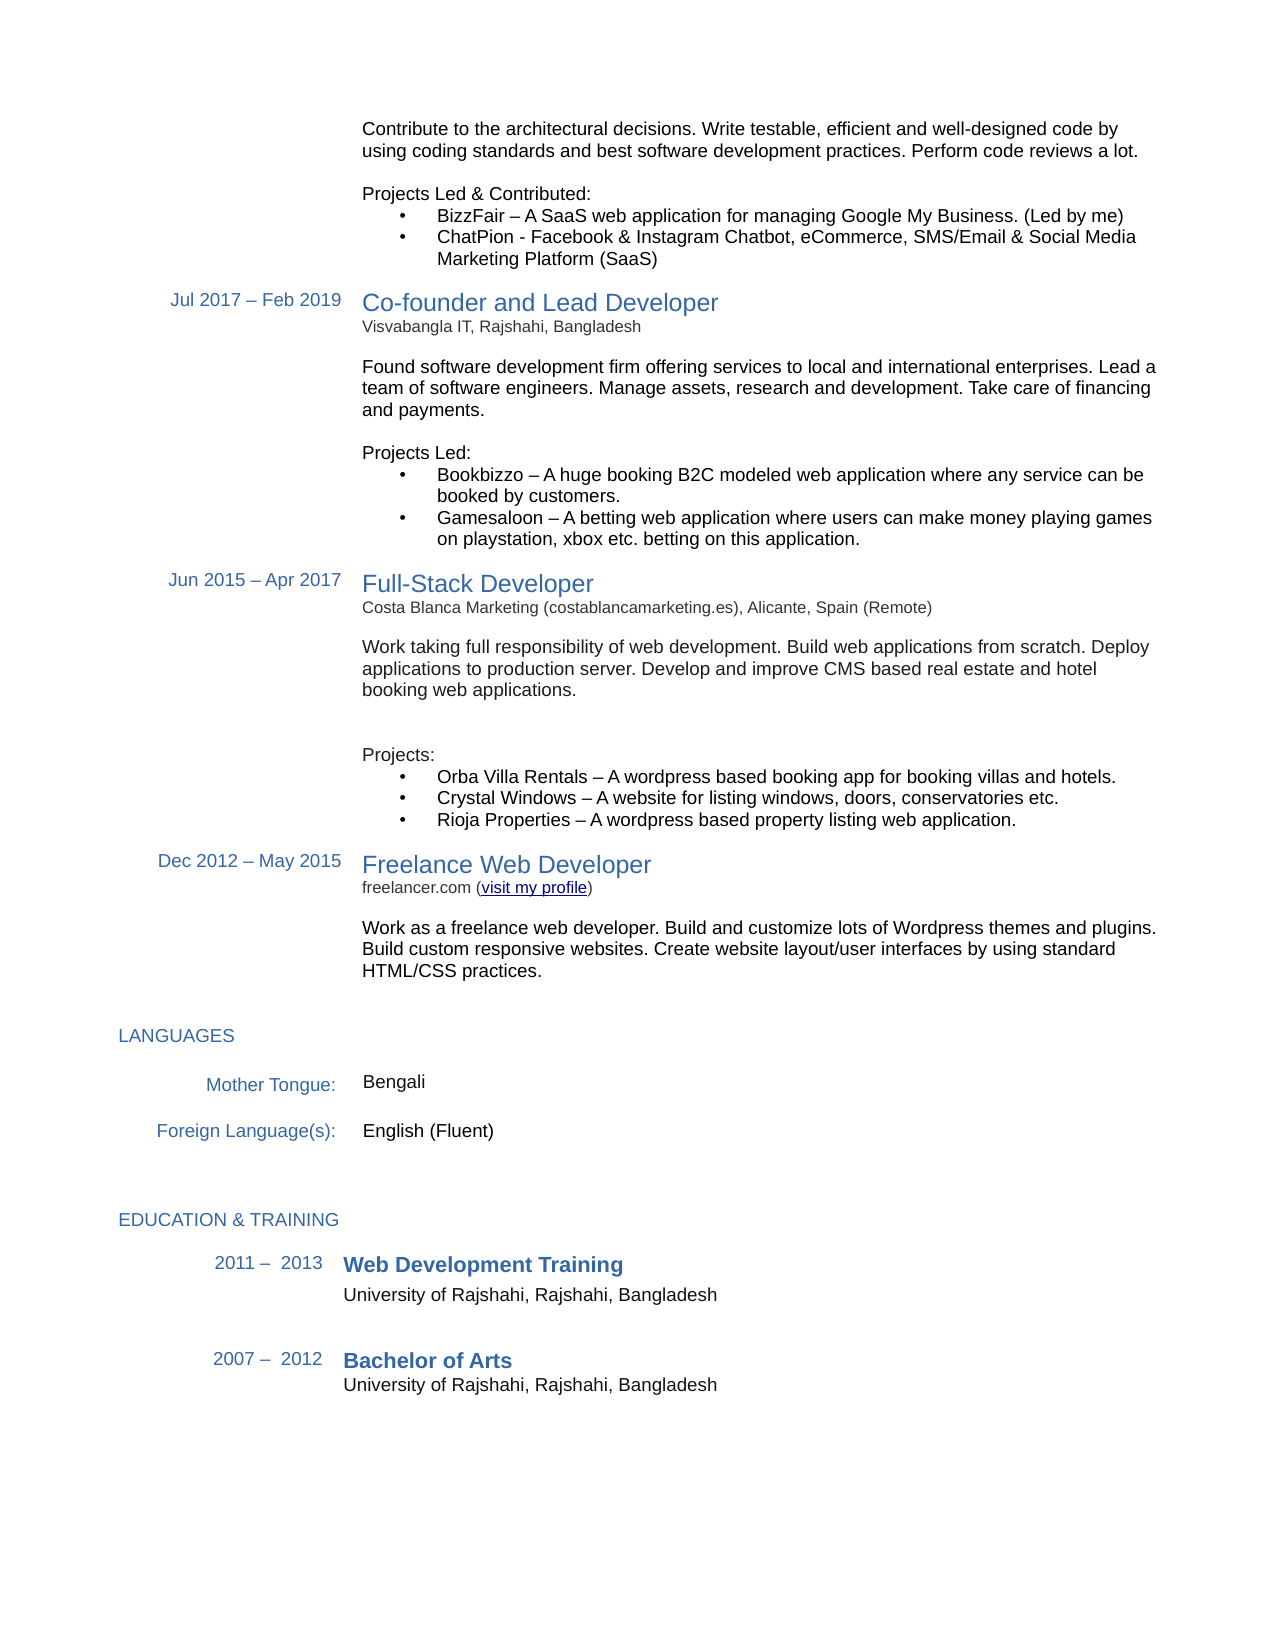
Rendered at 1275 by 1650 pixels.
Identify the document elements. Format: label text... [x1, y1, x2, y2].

table_cell Foreign Language(s): [118, 1117, 359, 1166]
table_cell English (Fluent) [360, 1117, 1157, 1166]
table_cell Co‐founder and Lead Developer Visvabangla IT, Rajshahi, Bangladesh Found software development firm offering services to local and international enterprises. Lead a team of software engineers. Manage assets, research and development. Take care of financing and payments. Projects Led: Bookbizzo – A huge booking B2C modeled web application where any service can be booked by customers. Gamesaloon – A betting web application where users can make money playing games on playstation, xbox etc. betting on this application. [362, 289, 1157, 569]
table_header Mother Tongue: [118, 1068, 359, 1117]
table_header 2011 – 2013 [118, 1252, 343, 1348]
table_cell Bachelor of Arts University of Rajshahi, Rajshahi, Bangladesh [343, 1348, 1157, 1395]
table_cell Contribute to the architectural decisions. Write testable, efficient and well-designed code by using coding standards and best software development practices. Perform code reviews a lot. Projects Led & Contributed: BizzFair – A SaaS web application for managing Google My Business. (Led by me) ChatPion - Facebook & Instagram Chatbot, eCommerce, SMS/Email & Social Media Marketing Platform (SaaS) [362, 118, 1157, 288]
table_cell Jun 2015 – Apr 2017 [118, 569, 362, 849]
table_cell [118, 118, 362, 288]
table_cell Dec 2012 – May 2015 [118, 850, 362, 981]
text LANGUAGES [118, 1024, 1157, 1046]
table_header Bengali [360, 1068, 1157, 1117]
table_cell 2007 – 2012 [118, 1348, 343, 1395]
table_cell Jul 2017 – Feb 2019 [118, 289, 362, 569]
table_cell Freelance Web Developer freelancer.com (visit my profile) Work as a freelance web developer. Build and customize lots of Wordpress themes and plugins. Build custom responsive websites. Create website layout/user interfaces by using standard HTML/CSS practices. [362, 850, 1157, 981]
table_header Web Development Training University of Rajshahi, Rajshahi, Bangladesh [343, 1252, 1157, 1348]
table_cell Full-Stack Developer Costa Blanca Marketing (costablancamarketing.es), Alicante, Spain (Remote) Work taking full responsibility of web development. Build web applications from scratch. Deploy applications to production server. Develop and improve CMS based real estate and hotel booking web applications. Projects: Orba Villa Rentals – A wordpress based booking app for booking villas and hotels. Crystal Windows – A website for listing windows, doors, conservatories etc. Rioja Properties – A wordpress based property listing web application. [362, 569, 1157, 849]
text EDUCATION & TRAINING [118, 1209, 1157, 1231]
